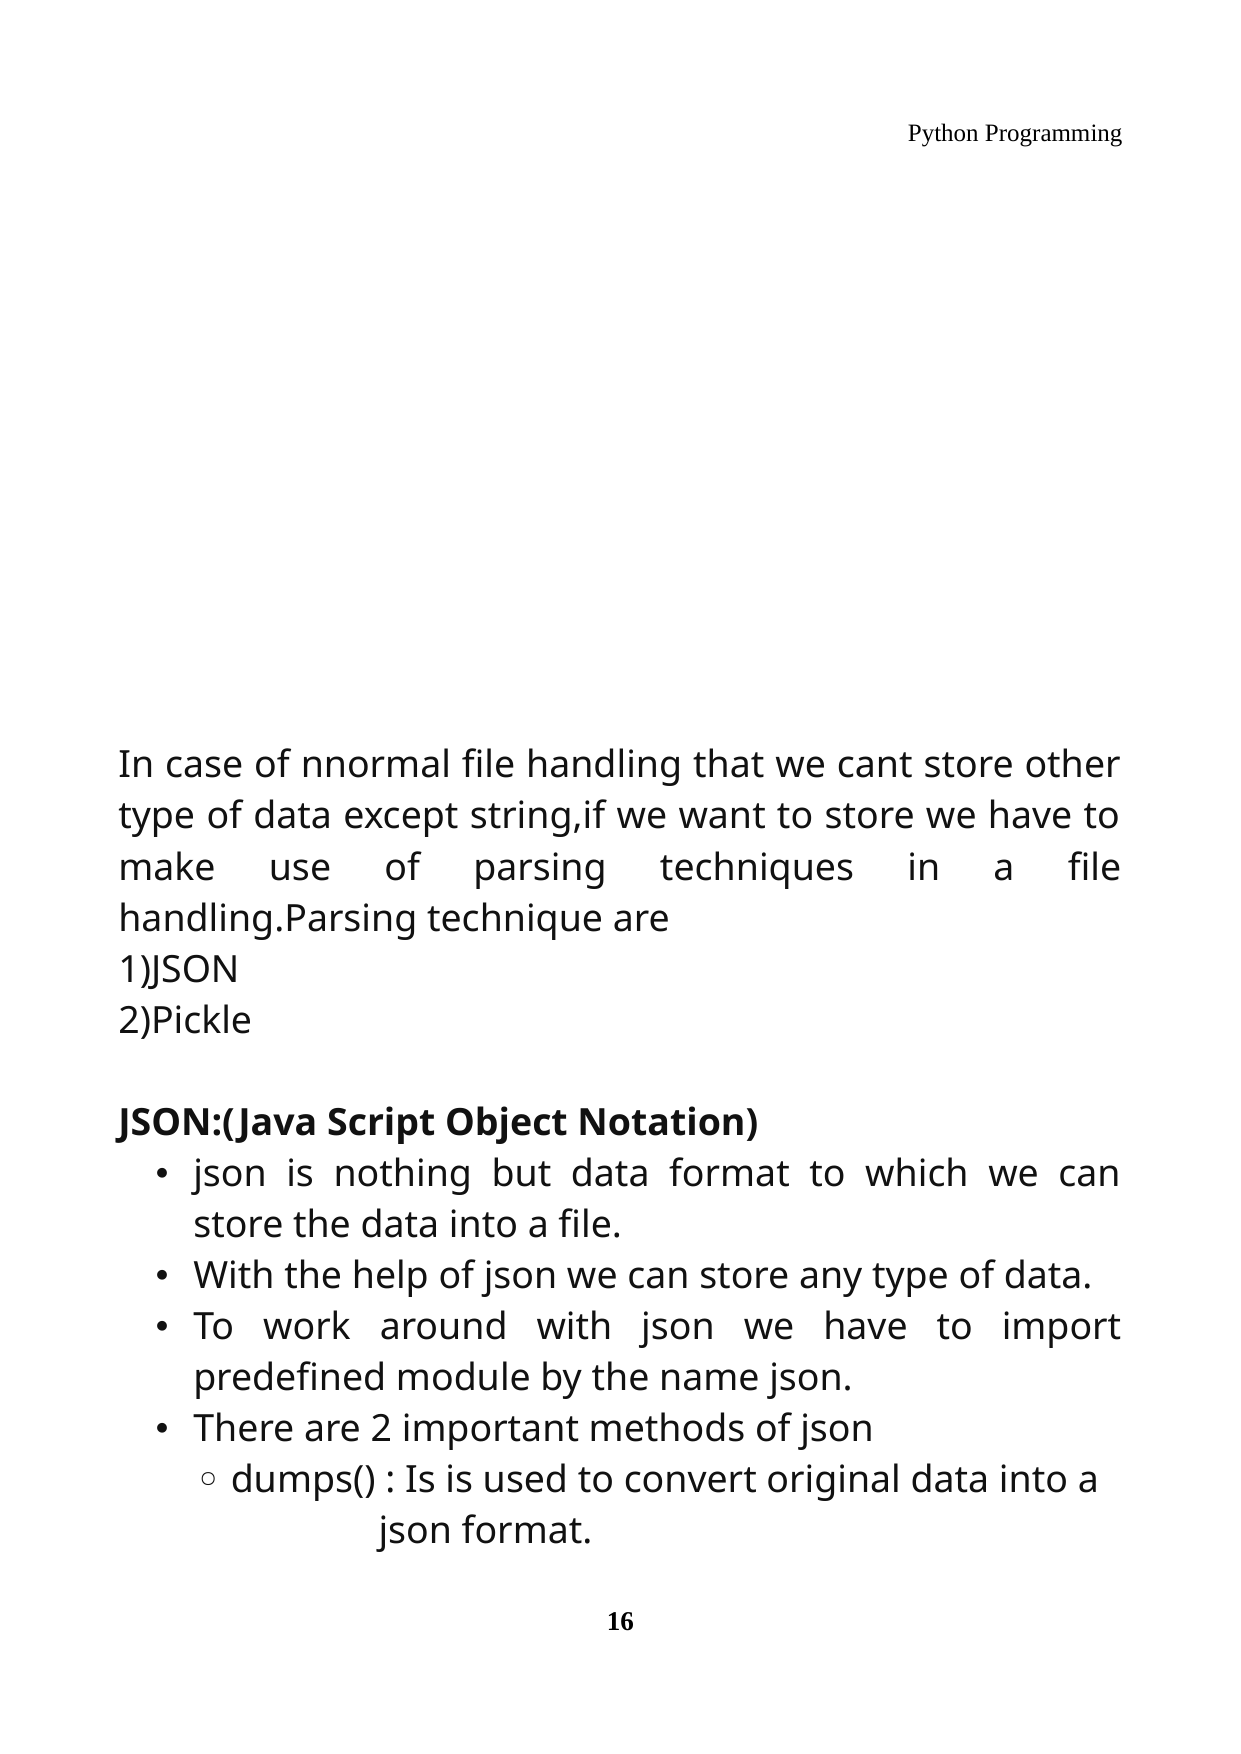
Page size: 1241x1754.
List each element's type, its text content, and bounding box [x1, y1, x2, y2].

list dumps() : Is is used to convert original data into a json format. [193, 1452, 1122, 1554]
list json is nothing but data format to which we can store the data into a file. [156, 1146, 1122, 1248]
list With the help of json we can store any type of data. [156, 1248, 1122, 1299]
list To work around with json we have to import predefined module by the name json. [156, 1299, 1122, 1401]
text 1)JSON [118, 942, 1122, 993]
text JSON:(Java Script Object Notation) [118, 1095, 1122, 1146]
text In case of nnormal file handling that we cant store other type of data except string,if we want to store we have to make use of parsing techniques in a file handling.Parsing technique are [118, 738, 1122, 942]
list There are 2 important methods of json [156, 1401, 1122, 1452]
text 2)Pickle [118, 993, 1122, 1044]
